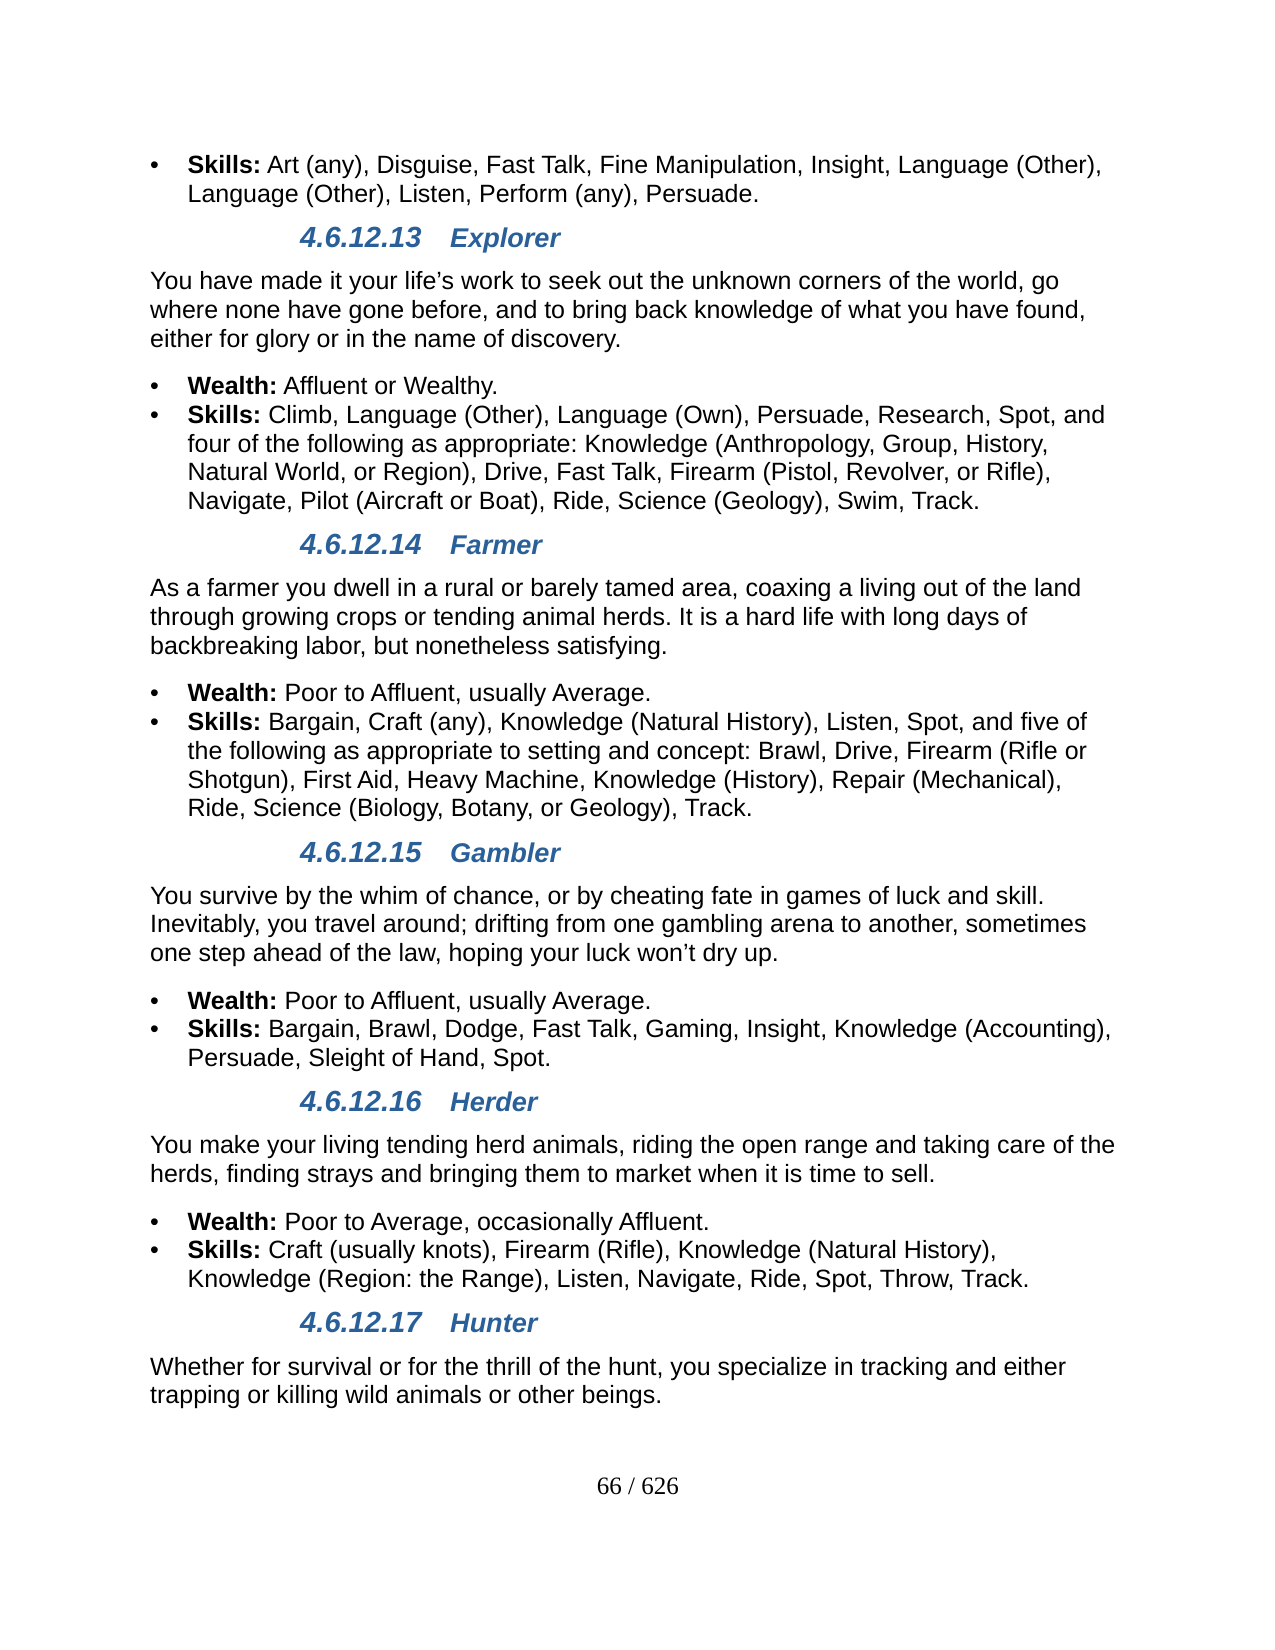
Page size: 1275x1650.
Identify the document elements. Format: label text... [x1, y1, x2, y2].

text As a farmer you dwell in a rural or barely tamed area, coaxing a living out of the land through growing crops or tending animal herds. It is a hard life with long days of backbreaking labor, but nonetheless satisfying. [150, 573, 1125, 659]
subtitle Farmer [300, 527, 1125, 561]
subtitle Explorer [300, 220, 1125, 253]
text • Wealth: Poor to Average, occasionally Affluent. [150, 1207, 1125, 1235]
text • Skills: Climb, Language (Other), Language (Own), Persuade, Research, Spot, and four of the following as appropriate: Knowledge (Anthropology, Group, History, Natural World, or Region), Drive, Fast Talk, Firearm (Pistol, Revolver, or Rifle), Navigate, Pilot (Aircraft or Boat), Ride, Science (Geology), Swim, Track. [150, 400, 1125, 515]
text • Wealth: Affluent or Wealthy. [150, 371, 1125, 400]
text • Skills: Craft (usually knots), Firearm (Rifle), Knowledge (Natural History), Knowledge (Region: the Range), Listen, Navigate, Ride, Spot, Throw, Track. [150, 1235, 1125, 1293]
text You make your living tending herd animals, riding the open range and taking care of the herds, finding strays and bringing them to market when it is time to sell. [150, 1130, 1125, 1188]
subtitle Hunter [300, 1305, 1125, 1339]
subtitle Herder [300, 1084, 1125, 1118]
text • Wealth: Poor to Affluent, usually Average. [150, 678, 1125, 707]
text • Skills: Bargain, Craft (any), Knowledge (Natural History), Listen, Spot, and five of the following as appropriate to setting and concept: Brawl, Drive, Firearm (Rifle or Shotgun), First Aid, Heavy Machine, Knowledge (History), Repair (Mechanical), Ride, Science (Biology, Botany, or Geology), Track. [150, 707, 1125, 822]
text You have made it your life’s work to seek out the unknown corners of the world, go where none have gone before, and to bring back knowledge of what you have found, either for glory or in the name of discovery. [150, 266, 1125, 352]
subtitle Gambler [300, 834, 1125, 868]
text • Skills: Art (any), Disguise, Fast Talk, Fine Manipulation, Insight, Language (Other), Language (Other), Listen, Perform (any), Persuade. [150, 150, 1125, 207]
text • Wealth: Poor to Affluent, usually Average. [150, 986, 1125, 1014]
text • Skills: Bargain, Brawl, Dodge, Fast Talk, Gaming, Insight, Knowledge (Accounting), Persuade, Sleight of Hand, Spot. [150, 1014, 1125, 1072]
text Whether for survival or for the thrill of the hunt, you specialize in tracking and either trapping or killing wild animals or other beings. [150, 1351, 1125, 1409]
text You survive by the whim of chance, or by cheating fate in games of luck and skill. Inevitably, you travel around; drifting from one gambling arena to another, sometimes one step ahead of the law, hoping your luck won’t dry up. [150, 881, 1125, 967]
